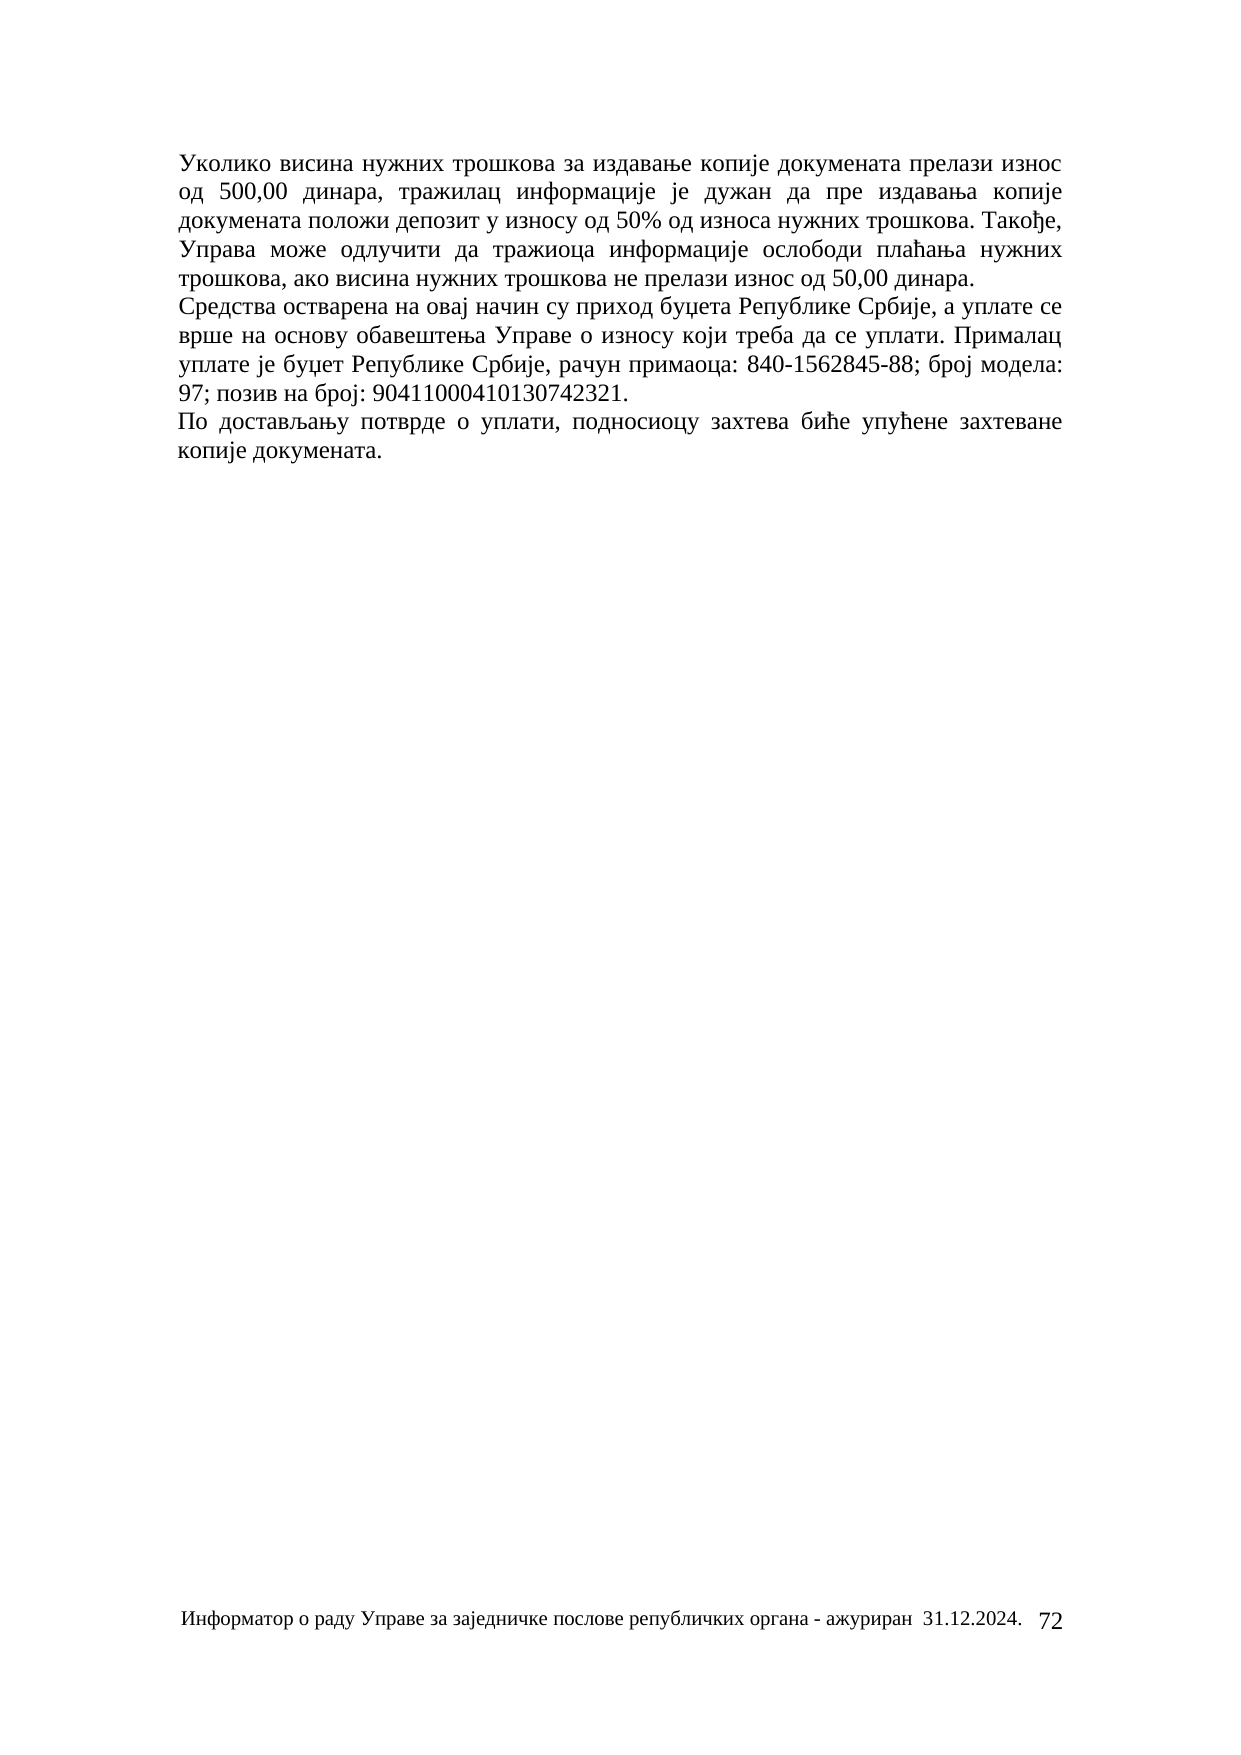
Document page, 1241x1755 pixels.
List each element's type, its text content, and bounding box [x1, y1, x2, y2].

text Средства остварена на овај начин су приход буџета Републике Србије, а уплате се врше на основу обавештења Управе о износу који треба да се уплати. Прималац уплате је буџет Републике Србије, рачун примаоца: 840-1562845-88; број модела: 97; позив на број: 90411000410130742321. [178, 291, 1063, 406]
text Уколико висина нужних трошкова за издавање копије докумената прелази износ од 500,00 динара, тражилац информације је дужан да пре издавања копије докумената положи депозит у износу од 50% од износа нужних трошкова. Такође, Управа може одлучити да тражиоца информације ослободи плаћања нужних трошкова, ако висина нужних трошкова не прелази износ од 50,00 динара. [178, 148, 1063, 291]
text По достављању потврде о уплати, подносиоцу захтева биће упућене захтеване копије докумената. [177, 406, 1063, 464]
